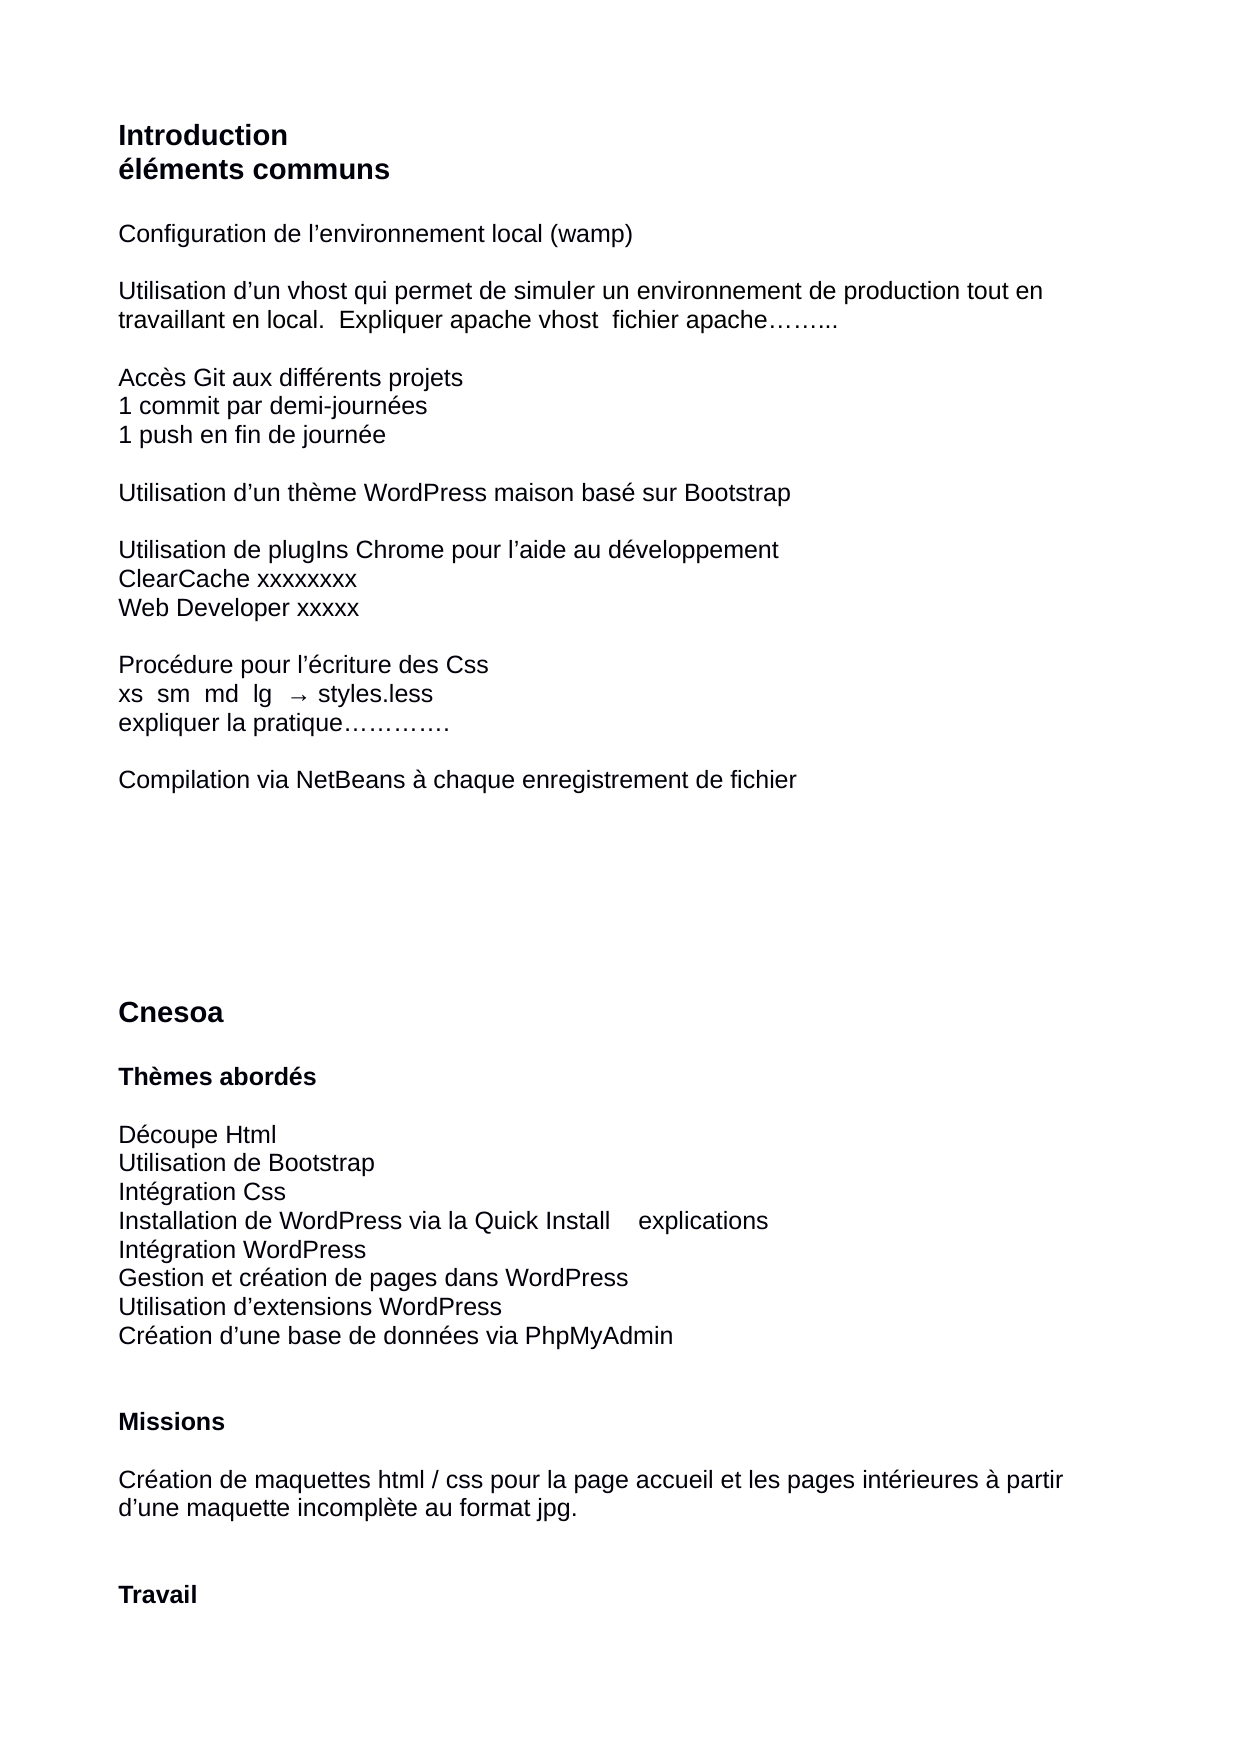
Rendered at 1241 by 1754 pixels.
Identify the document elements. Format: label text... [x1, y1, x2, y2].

text Travail [118, 1579, 1122, 1608]
text Web Developer xxxxx [118, 592, 1122, 621]
text Procédure pour l’écriture des Css [118, 650, 1122, 679]
text ClearCache xxxxxxxx [118, 564, 1122, 592]
text Création de maquettes html / css pour la page accueil et les pages intérieures à partir d’une maquette incomplète au format jpg. [118, 1464, 1122, 1522]
text Cnesoa [118, 995, 1122, 1028]
text Découpe Html [118, 1119, 1122, 1148]
text Compilation via NetBeans à chaque enregistrement de fichier [118, 765, 1122, 794]
text Utilisation de plugIns Chrome pour l’aide au développement [118, 535, 1122, 564]
text Missions [118, 1407, 1122, 1436]
text Thèmes abordés [118, 1062, 1122, 1091]
text Configuration de l’environnement local (wamp) [118, 219, 1122, 247]
text Intégration Css [118, 1177, 1122, 1206]
text 1 push en fin de journée [118, 420, 1122, 449]
text éléments communs [118, 152, 1122, 185]
text 1 commit par demi-journées [118, 391, 1122, 420]
text Introduction [118, 118, 1122, 152]
text Accès Git aux différents projets [118, 362, 1122, 391]
text expliquer la pratique…………. [118, 707, 1122, 736]
text Utilisation d’un thème WordPress maison basé sur Bootstrap [118, 477, 1122, 506]
text xs sm md lg → styles.less [118, 679, 1122, 707]
text Gestion et création de pages dans WordPress [118, 1263, 1122, 1292]
text Utilisation de Bootstrap [118, 1148, 1122, 1177]
text Création d’une base de données via PhpMyAdmin [118, 1321, 1122, 1349]
text Installation de WordPress via la Quick Install explications Intégration WordPress [118, 1206, 1122, 1263]
text Utilisation d’un vhost qui permet de simuler un environnement de production tout en travaillant en local. Expliquer apache vhost fichier apache……... [118, 276, 1122, 334]
text Utilisation d’extensions WordPress [118, 1292, 1122, 1321]
